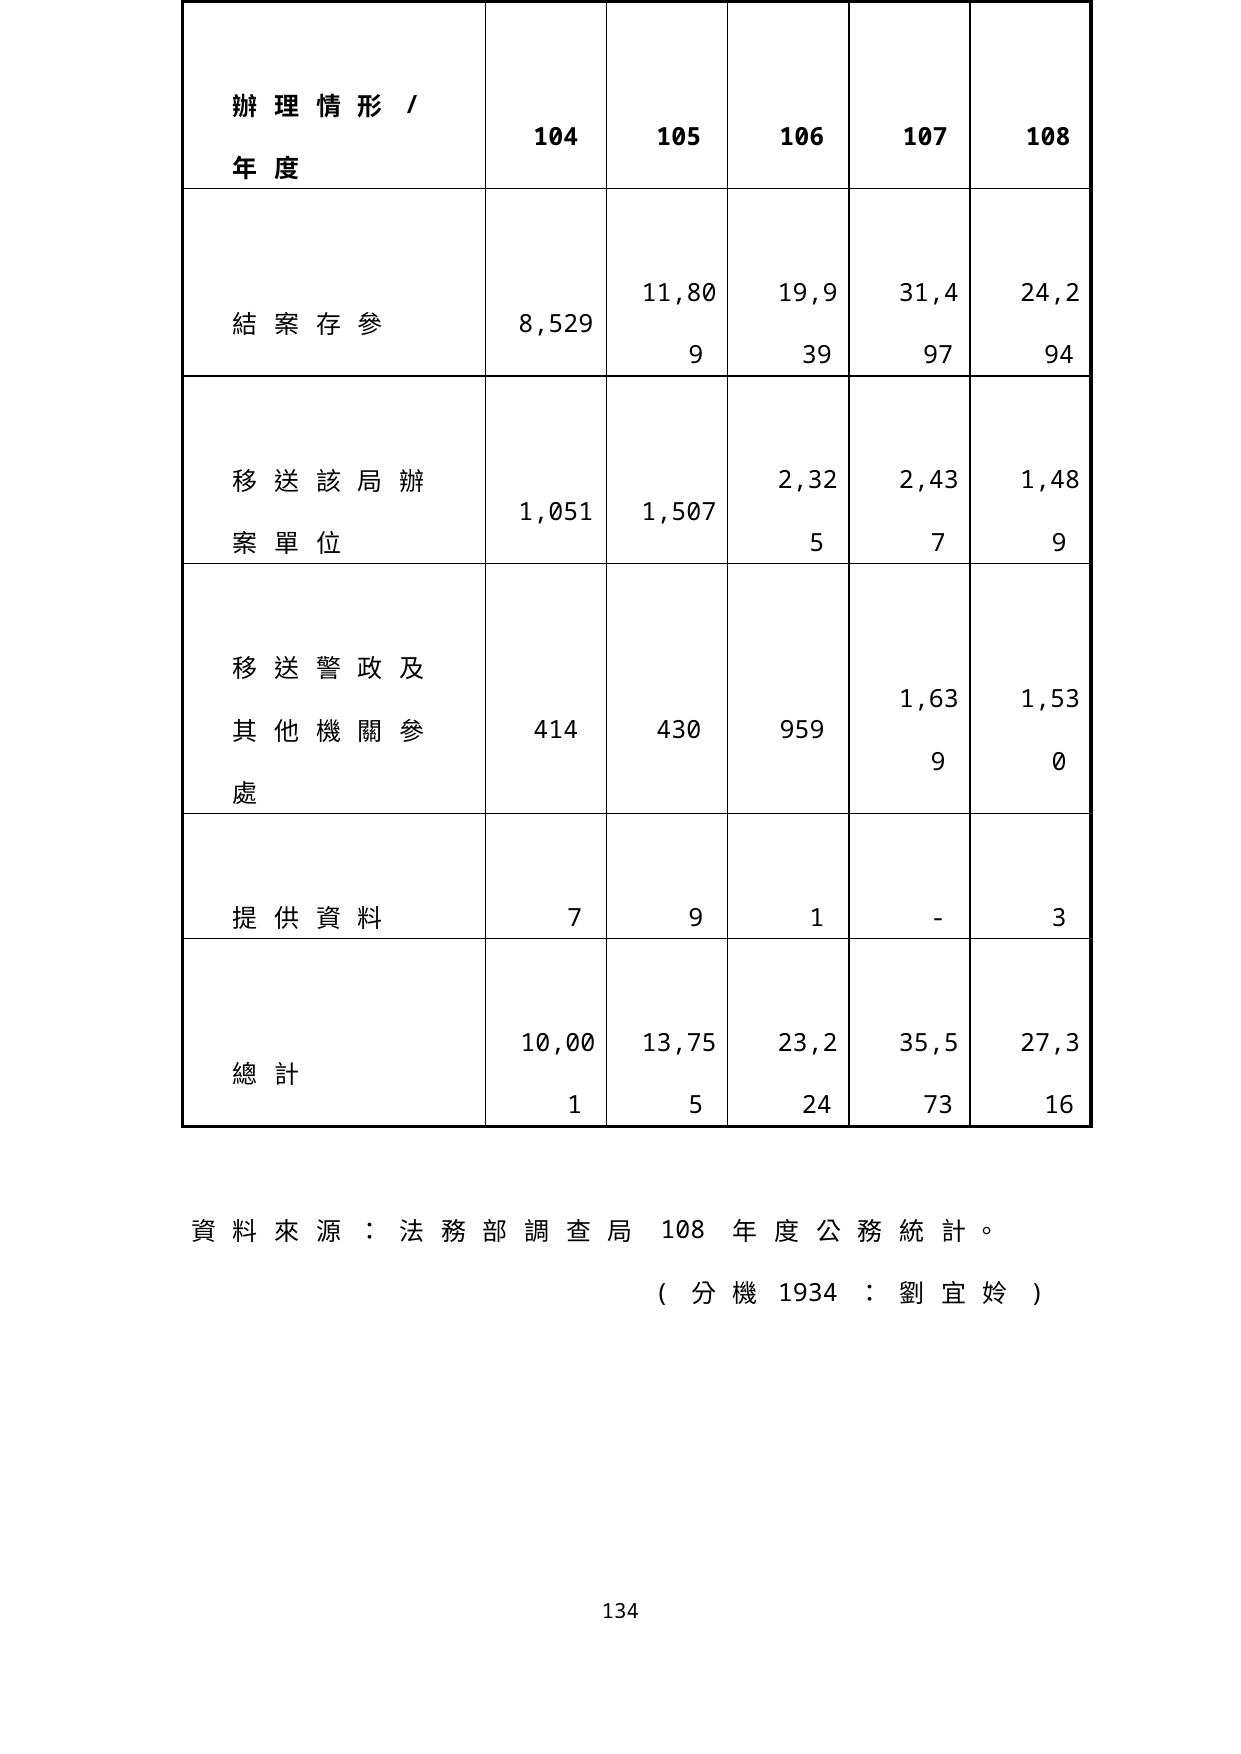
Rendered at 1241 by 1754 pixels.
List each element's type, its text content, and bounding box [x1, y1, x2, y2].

text (分機1934：劉宜姈) [183, 1250, 1058, 1312]
table_header 107 [850, 3, 969, 187]
table_cell 提供資料 [184, 814, 485, 937]
table_cell 11,809 [607, 189, 727, 375]
table_cell 1,530 [971, 564, 1089, 812]
table_cell 430 [607, 564, 727, 812]
table_header 105 [607, 3, 727, 187]
table_cell - [850, 814, 969, 937]
table_cell 1 [728, 814, 848, 937]
table_cell 1,051 [486, 377, 606, 562]
table_cell 7 [486, 814, 606, 937]
table_cell 24,294 [971, 189, 1089, 375]
table_cell 總計 [184, 939, 485, 1125]
table_cell 10,001 [486, 939, 606, 1125]
table_cell 3 [971, 814, 1089, 937]
table_cell 1,639 [850, 564, 969, 812]
table_cell 31,497 [850, 189, 969, 375]
table_cell 1,507 [607, 377, 727, 562]
table_cell 23,224 [728, 939, 848, 1125]
table_cell 959 [728, 564, 848, 812]
table_cell 8,529 [486, 189, 606, 375]
table_cell 414 [486, 564, 606, 812]
table_cell 19,939 [728, 189, 848, 375]
table_cell 9 [607, 814, 727, 937]
table_cell 27,316 [971, 939, 1089, 1125]
table_cell 1,489 [971, 377, 1089, 562]
table_cell 移送該局辦案單位 [184, 377, 485, 562]
table_cell 2,437 [850, 377, 969, 562]
table_cell 移送警政及其他機關參處 [184, 564, 485, 812]
text 資料來源：法務部調查局108年度公務統計。 [183, 1187, 1058, 1250]
table_header 108 [971, 3, 1089, 187]
table_header 106 [728, 3, 848, 187]
table_cell 13,755 [607, 939, 727, 1125]
table_header 辦理情形/年度 [184, 3, 485, 187]
table_cell 35,573 [850, 939, 969, 1125]
table_cell 2,325 [728, 377, 848, 562]
table_header 104 [486, 3, 606, 187]
table_cell 結案存參 [184, 189, 485, 375]
